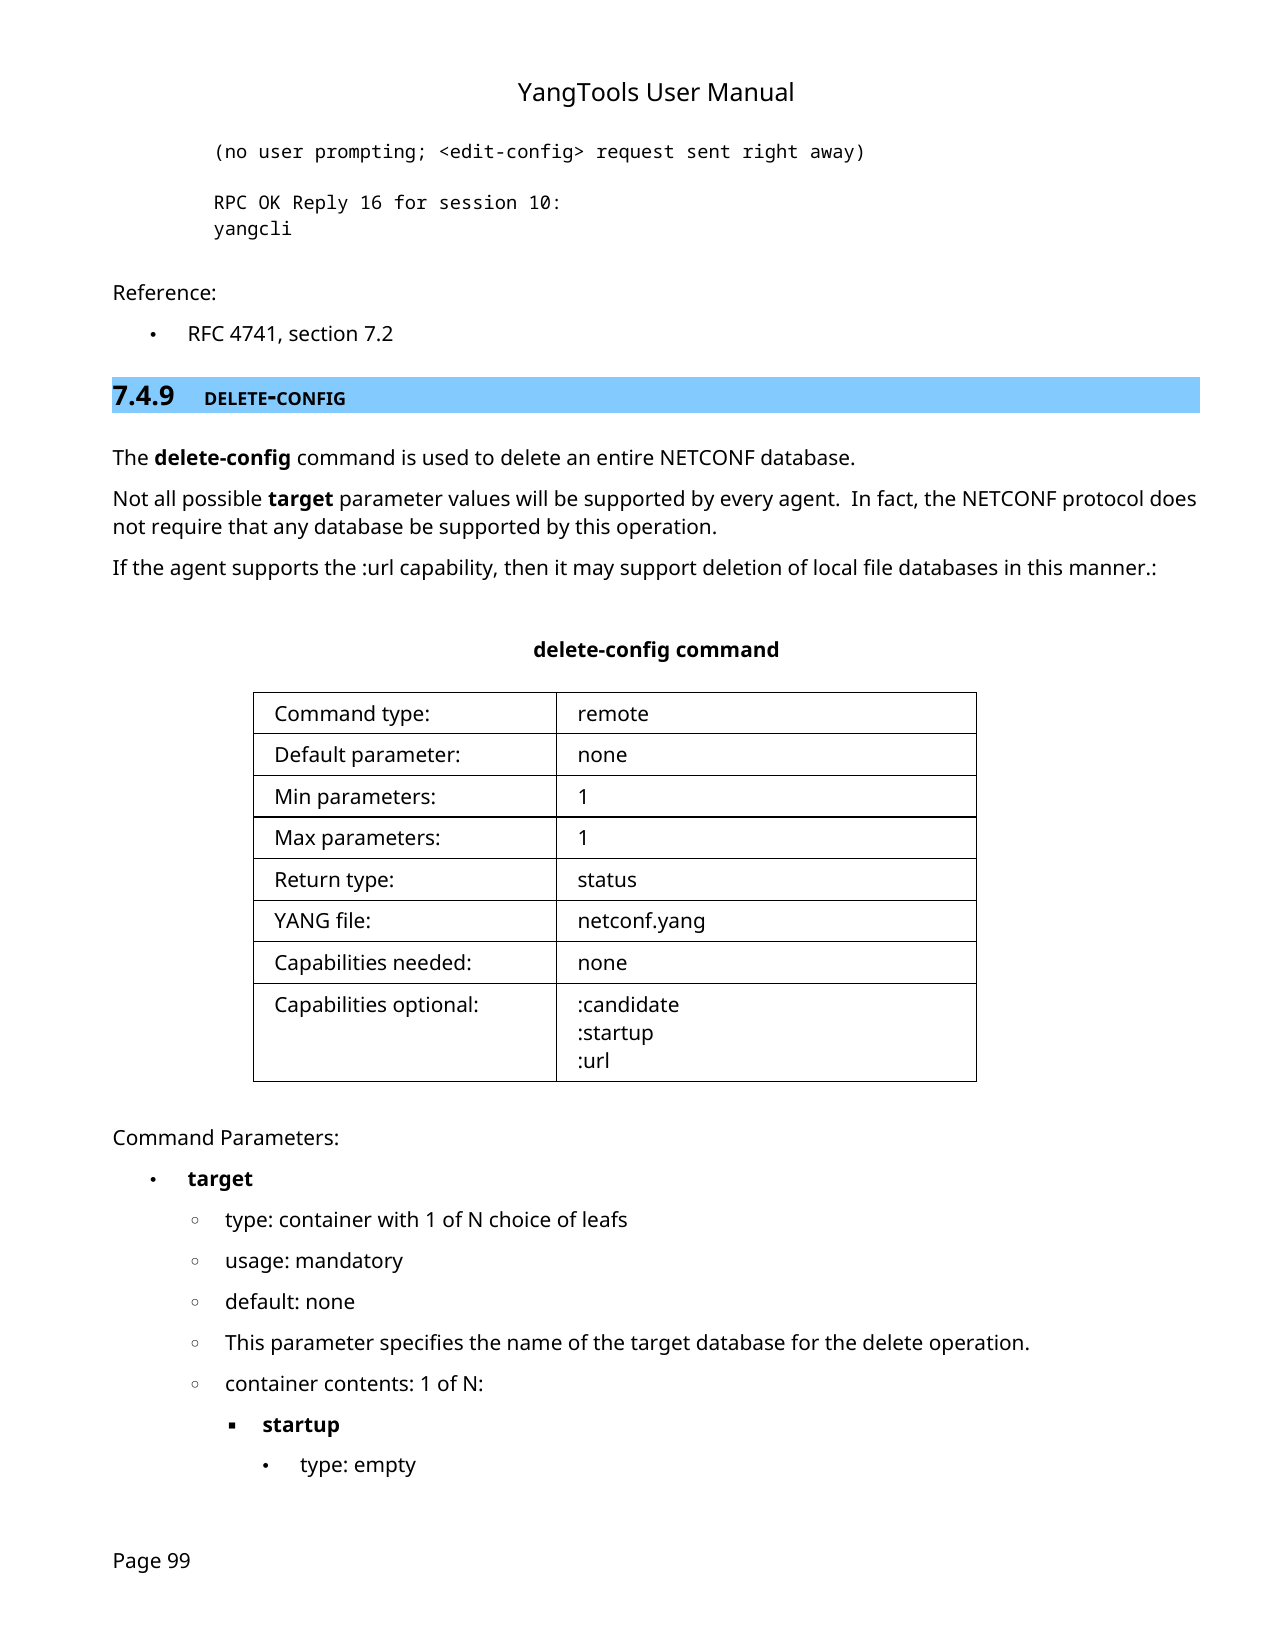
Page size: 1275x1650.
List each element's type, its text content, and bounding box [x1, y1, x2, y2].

list RFC 4741, section 7.2 [150, 319, 1200, 347]
subtitle delete-config command [127, 635, 1185, 663]
text Reference: [112, 278, 1200, 307]
table_header Command type: [254, 693, 556, 733]
list type: empty [262, 1451, 1200, 1479]
table_cell 1 [557, 776, 976, 816]
table_cell none [557, 942, 976, 983]
list container contents: 1 of N: [187, 1369, 1200, 1397]
list startup [225, 1410, 1200, 1438]
table_cell Default parameter: [254, 734, 556, 775]
text If the agent supports the :url capability, then it may support deletion of local file databases in this manner.: [112, 553, 1200, 581]
list usage: mandatory [187, 1246, 1200, 1274]
text (no user prompting; <edit-config> request sent right away) RPC OK Reply 16 for session 10: yangcli [139, 138, 1200, 266]
table_cell Capabilities needed: [254, 942, 556, 983]
list type: container with 1 of N choice of leafs [187, 1205, 1200, 1233]
text The delete-config command is used to delete an entire NETCONF database. [112, 443, 1200, 471]
list target [150, 1164, 1200, 1192]
table_header remote [557, 693, 976, 733]
table_cell :candidate :startup :url [557, 984, 976, 1081]
text Command Parameters: [112, 1123, 1200, 1152]
list This parameter specifies the name of the target database for the delete operation. [187, 1328, 1200, 1356]
table_cell netconf.yang [557, 901, 976, 941]
table_cell 1 [557, 818, 976, 858]
table_cell Max parameters: [254, 818, 556, 858]
text Not all possible target parameter values will be supported by every agent. In fact, the NETCONF protocol does not require that any database be supported by this operation. [112, 484, 1200, 541]
table_cell Capabilities optional: [254, 984, 556, 1081]
table_cell none [557, 734, 976, 775]
table_cell status [557, 859, 976, 899]
table_cell YANG file: [254, 901, 556, 941]
subtitle delete-config [112, 377, 1200, 413]
list default: none [187, 1287, 1200, 1315]
table_cell Min parameters: [254, 776, 556, 816]
table_cell Return type: [254, 859, 556, 899]
